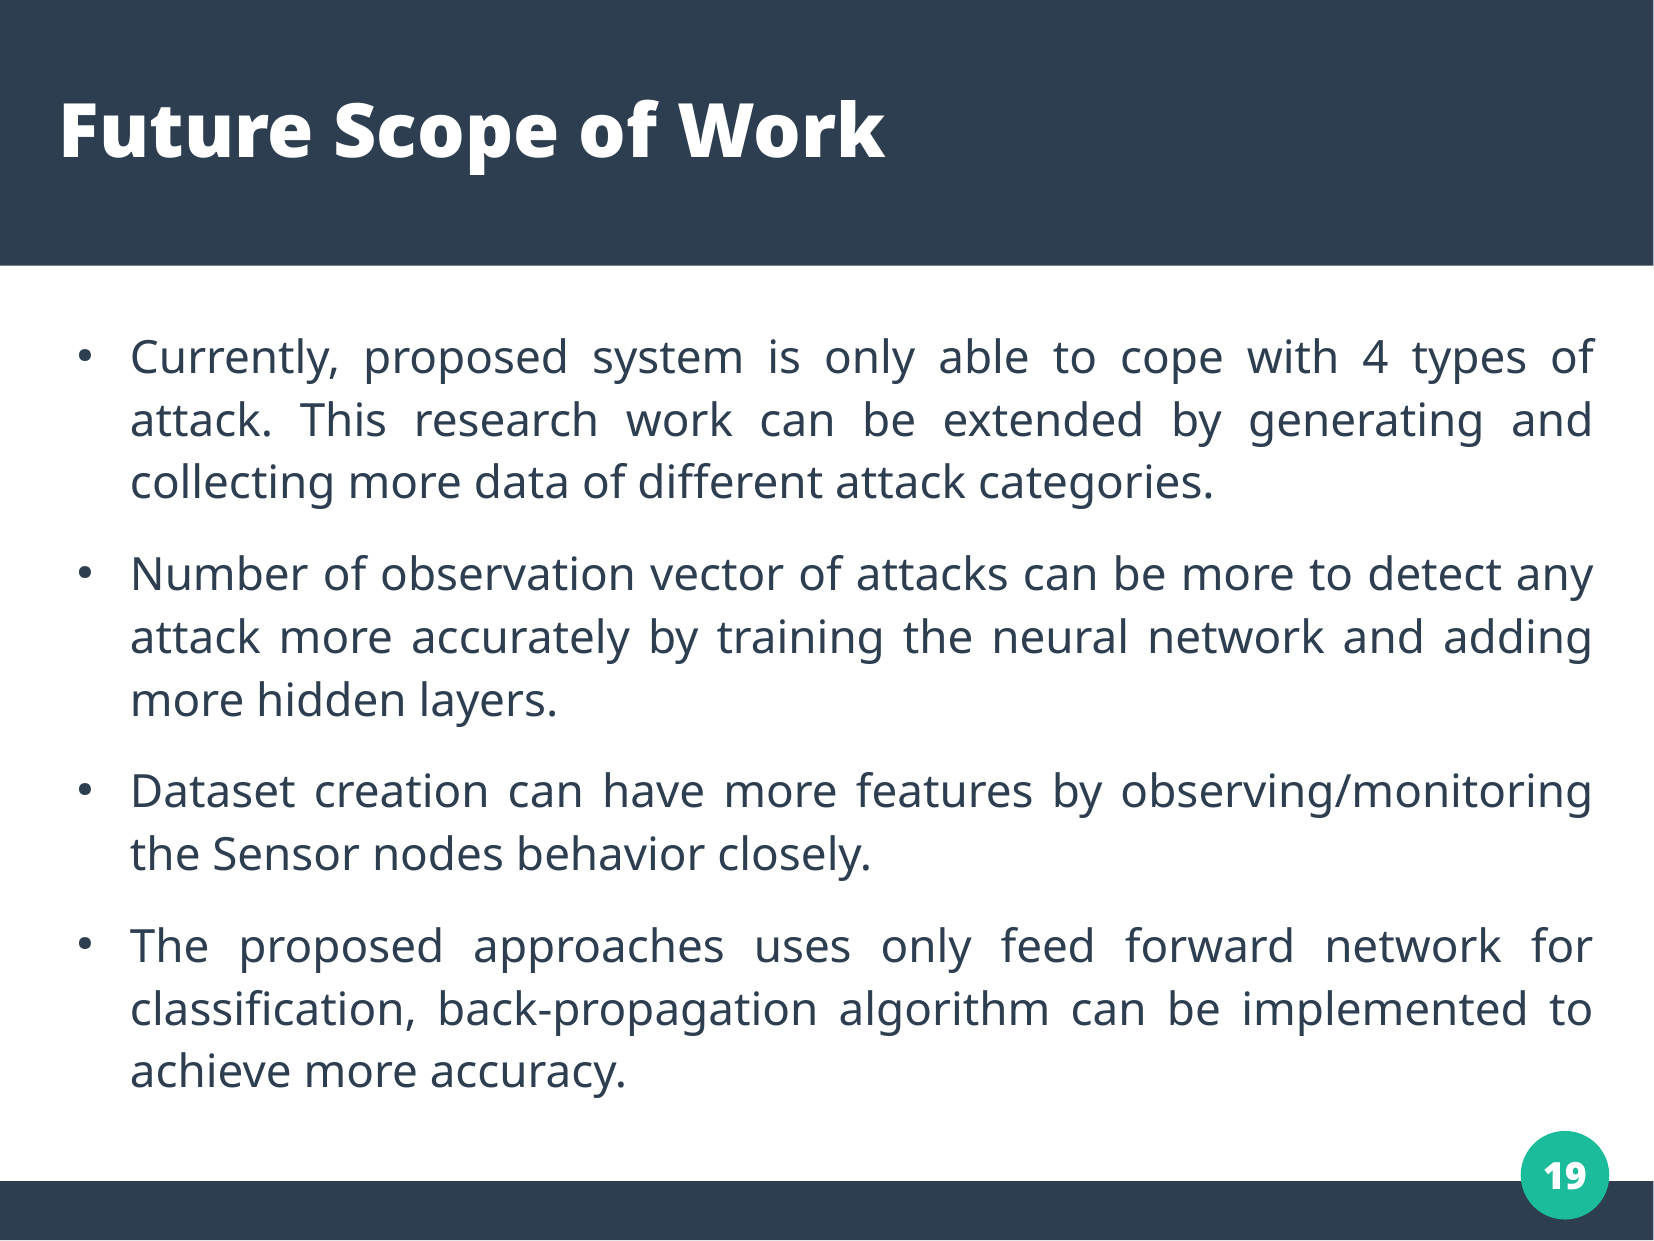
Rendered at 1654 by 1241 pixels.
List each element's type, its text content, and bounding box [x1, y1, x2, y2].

list Currently, proposed system is only able to cope with 4 types of attack. This research work can be extended by generating and collecting more data of different attack categories. Number of observation vector of attacks can be more to detect any attack more accurately by training the neural network and adding more hidden layers. Dataset creation can have more features by observing/monitoring the Sensor nodes behavior closely. The proposed approaches uses only feed forward network for classification, back-propagation algorithm can be implemented to achieve more accuracy. [59, 324, 1595, 1152]
title Future Scope of Work [59, 49, 1595, 207]
